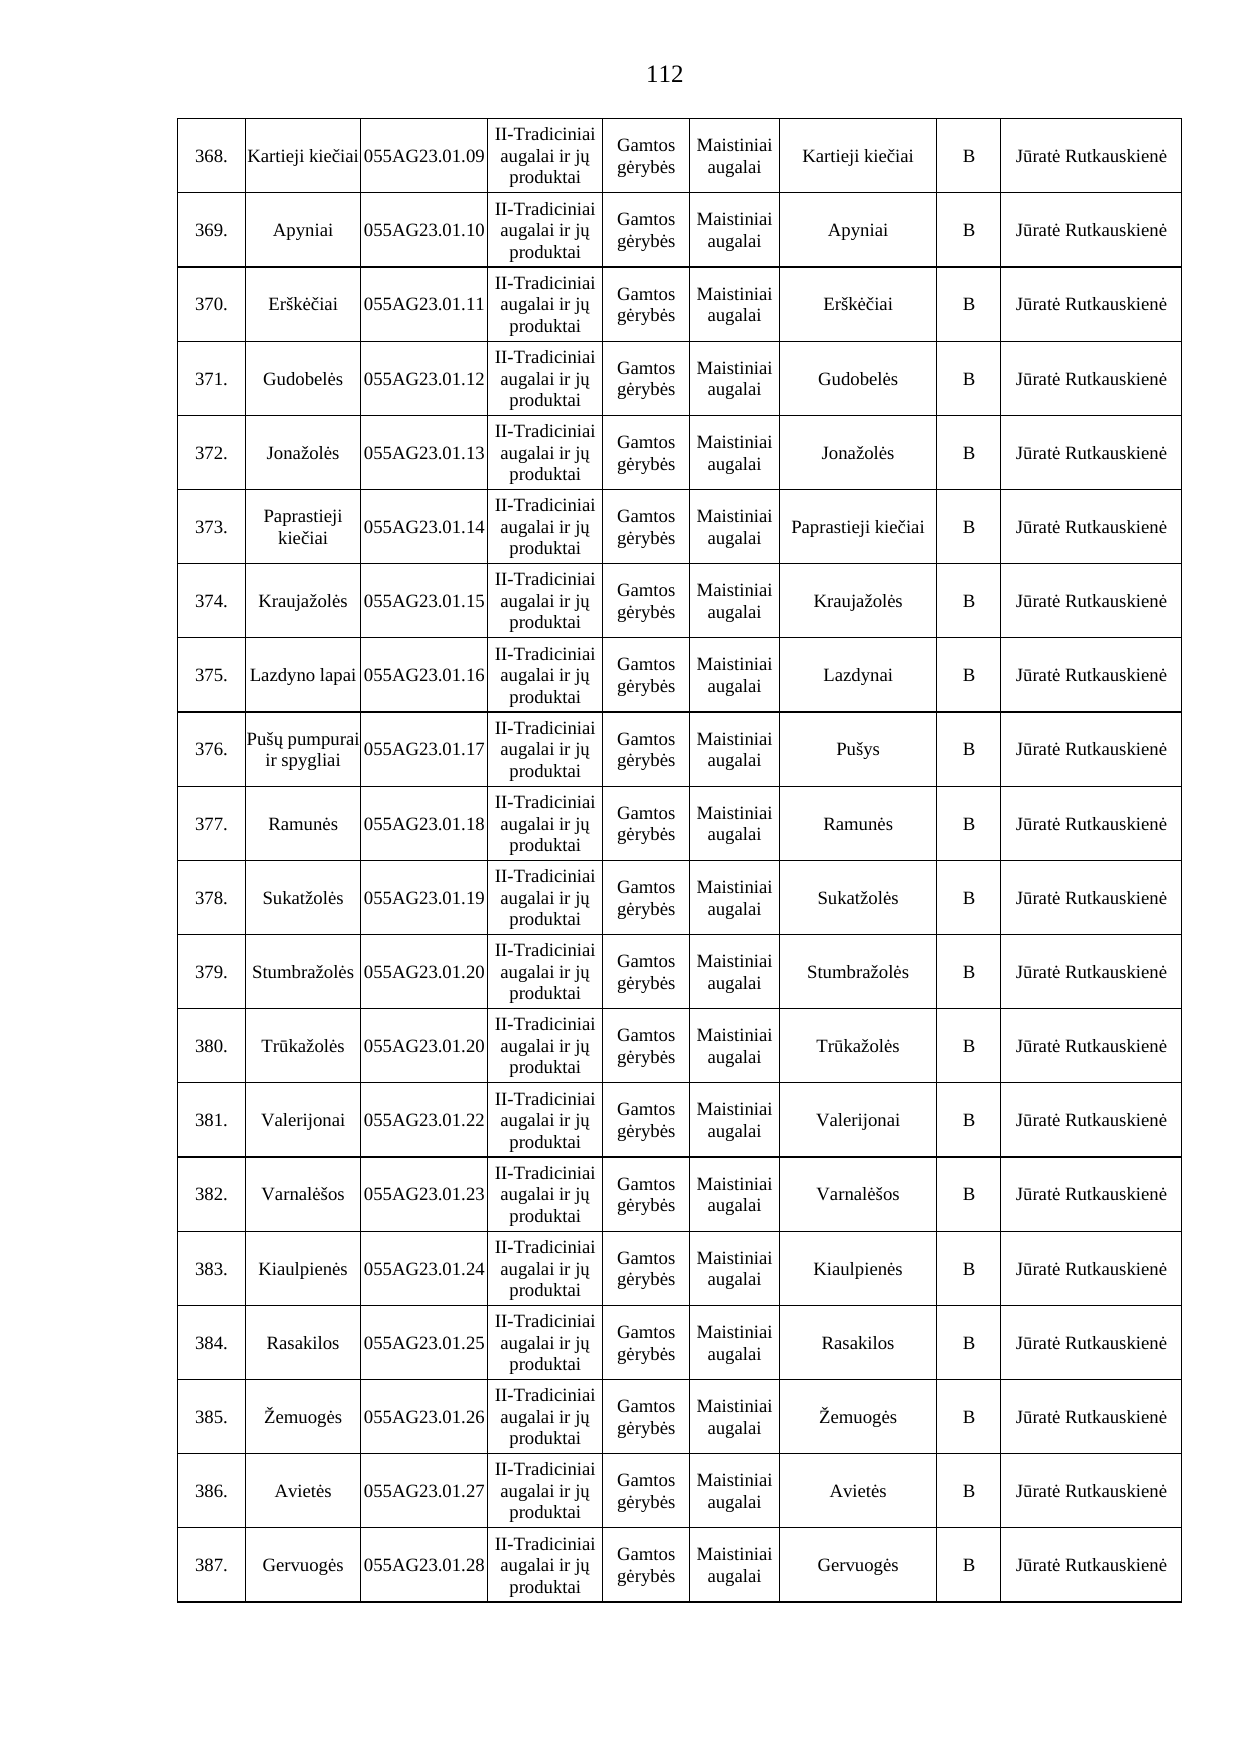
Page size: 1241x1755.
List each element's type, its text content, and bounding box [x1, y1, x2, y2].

table_cell Kiaulpienės [246, 1232, 360, 1305]
table_cell B [937, 861, 1000, 934]
table_cell 372. [178, 416, 245, 489]
table_cell Maistiniai augalai [690, 1528, 779, 1601]
table_cell 055AG23.01.27 [361, 1454, 487, 1527]
table_cell Gamtos gėrybės [603, 638, 689, 711]
table_cell II-Tradiciniai augalai ir jų produktai [488, 1380, 602, 1453]
table_cell Jūratė Rutkauskienė [1001, 268, 1181, 341]
table_cell II-Tradiciniai augalai ir jų produktai [488, 490, 602, 563]
table_cell Rasakilos [780, 1306, 936, 1379]
table_cell Gamtos gėrybės [603, 268, 689, 341]
table_cell Trūkažolės [246, 1009, 360, 1082]
table_cell II-Tradiciniai augalai ir jų produktai [488, 1083, 602, 1156]
table_cell Jūratė Rutkauskienė [1001, 638, 1181, 711]
table_cell B [937, 1528, 1000, 1601]
table_cell Maistiniai augalai [690, 342, 779, 415]
table_cell Jūratė Rutkauskienė [1001, 1083, 1181, 1156]
table_cell Erškėčiai [780, 268, 936, 341]
table_cell 376. [178, 713, 245, 786]
table_cell Valerijonai [780, 1083, 936, 1156]
table_cell Ramunės [246, 787, 360, 860]
table_cell II-Tradiciniai augalai ir jų produktai [488, 1232, 602, 1305]
table_cell 386. [178, 1454, 245, 1527]
table_cell Kartieji kiečiai [780, 119, 936, 192]
table_cell 055AG23.01.10 [361, 193, 487, 266]
table_cell 384. [178, 1306, 245, 1379]
table_cell Jonažolės [780, 416, 936, 489]
table_cell 371. [178, 342, 245, 415]
table_cell B [937, 1009, 1000, 1082]
table_cell Lazdynai [780, 638, 936, 711]
table_cell Kartieji kiečiai [246, 119, 360, 192]
table_cell 368. [178, 119, 245, 192]
table_cell Jūratė Rutkauskienė [1001, 342, 1181, 415]
table_cell Gamtos gėrybės [603, 935, 689, 1008]
table_cell 055AG23.01.25 [361, 1306, 487, 1379]
table_cell 055AG23.01.12 [361, 342, 487, 415]
table_cell II-Tradiciniai augalai ir jų produktai [488, 1158, 602, 1231]
table_cell 055AG23.01.13 [361, 416, 487, 489]
table_cell B [937, 490, 1000, 563]
table_cell 385. [178, 1380, 245, 1453]
table_cell B [937, 1232, 1000, 1305]
table_cell Jūratė Rutkauskienė [1001, 1232, 1181, 1305]
table_cell Gudobelės [780, 342, 936, 415]
table_cell B [937, 935, 1000, 1008]
table_cell Jonažolės [246, 416, 360, 489]
table_cell Gamtos gėrybės [603, 713, 689, 786]
table_cell Sukatžolės [780, 861, 936, 934]
table_cell 055AG23.01.18 [361, 787, 487, 860]
table_cell Stumbražolės [780, 935, 936, 1008]
table_cell Jūratė Rutkauskienė [1001, 1454, 1181, 1527]
table_cell 055AG23.01.28 [361, 1528, 487, 1601]
table_cell Jūratė Rutkauskienė [1001, 713, 1181, 786]
table_cell Gamtos gėrybės [603, 1083, 689, 1156]
table_cell Gamtos gėrybės [603, 1380, 689, 1453]
table_cell 377. [178, 787, 245, 860]
table_cell Gamtos gėrybės [603, 193, 689, 266]
table_cell II-Tradiciniai augalai ir jų produktai [488, 935, 602, 1008]
table_cell II-Tradiciniai augalai ir jų produktai [488, 193, 602, 266]
table_cell Jūratė Rutkauskienė [1001, 119, 1181, 192]
table_cell Varnalėšos [246, 1158, 360, 1231]
table_cell B [937, 713, 1000, 786]
table_cell 055AG23.01.22 [361, 1083, 487, 1156]
table_cell Jūratė Rutkauskienė [1001, 861, 1181, 934]
table_cell 055AG23.01.14 [361, 490, 487, 563]
table_cell Jūratė Rutkauskienė [1001, 564, 1181, 637]
table_cell Jūratė Rutkauskienė [1001, 935, 1181, 1008]
table_cell 375. [178, 638, 245, 711]
table_cell Gudobelės [246, 342, 360, 415]
table_cell B [937, 787, 1000, 860]
table_cell Jūratė Rutkauskienė [1001, 1158, 1181, 1231]
table_cell Gamtos gėrybės [603, 342, 689, 415]
table_cell Rasakilos [246, 1306, 360, 1379]
table_cell Maistiniai augalai [690, 416, 779, 489]
table_cell Apyniai [780, 193, 936, 266]
table_cell Paprastieji kiečiai [780, 490, 936, 563]
table_cell II-Tradiciniai augalai ir jų produktai [488, 861, 602, 934]
table_cell Maistiniai augalai [690, 193, 779, 266]
table_cell Ramunės [780, 787, 936, 860]
table_cell Jūratė Rutkauskienė [1001, 1528, 1181, 1601]
table_cell B [937, 1083, 1000, 1156]
table_cell 382. [178, 1158, 245, 1231]
table_cell Maistiniai augalai [690, 1454, 779, 1527]
table_cell Jūratė Rutkauskienė [1001, 416, 1181, 489]
table_cell II-Tradiciniai augalai ir jų produktai [488, 564, 602, 637]
table_cell B [937, 564, 1000, 637]
table_cell Žemuogės [246, 1380, 360, 1453]
table_cell Jūratė Rutkauskienė [1001, 193, 1181, 266]
table_cell B [937, 416, 1000, 489]
table_cell 378. [178, 861, 245, 934]
table_cell Maistiniai augalai [690, 1158, 779, 1231]
table_cell Varnalėšos [780, 1158, 936, 1231]
table_cell 055AG23.01.20 [361, 935, 487, 1008]
table_cell Jūratė Rutkauskienė [1001, 1306, 1181, 1379]
table_cell Jūratė Rutkauskienė [1001, 1009, 1181, 1082]
table_cell 055AG23.01.19 [361, 861, 487, 934]
table_cell Gervuogės [246, 1528, 360, 1601]
table_cell Maistiniai augalai [690, 713, 779, 786]
table_cell 379. [178, 935, 245, 1008]
table_cell Gervuogės [780, 1528, 936, 1601]
table_cell Maistiniai augalai [690, 861, 779, 934]
table_cell Jūratė Rutkauskienė [1001, 787, 1181, 860]
table_cell II-Tradiciniai augalai ir jų produktai [488, 416, 602, 489]
table_cell Lazdyno lapai [246, 638, 360, 711]
table_cell Jūratė Rutkauskienė [1001, 490, 1181, 563]
table_cell Maistiniai augalai [690, 1232, 779, 1305]
table_cell Maistiniai augalai [690, 268, 779, 341]
table_cell 370. [178, 268, 245, 341]
table_cell Gamtos gėrybės [603, 1454, 689, 1527]
table_cell Kiaulpienės [780, 1232, 936, 1305]
table_cell 055AG23.01.26 [361, 1380, 487, 1453]
table_cell Maistiniai augalai [690, 119, 779, 192]
table_cell Avietės [246, 1454, 360, 1527]
table_cell Gamtos gėrybės [603, 490, 689, 563]
table_cell Maistiniai augalai [690, 1009, 779, 1082]
table_cell Kraujažolės [246, 564, 360, 637]
table_cell Pušys [780, 713, 936, 786]
table_cell Maistiniai augalai [690, 787, 779, 860]
table_cell B [937, 1380, 1000, 1453]
table_cell Žemuogės [780, 1380, 936, 1453]
table_cell Gamtos gėrybės [603, 1009, 689, 1082]
table_cell 055AG23.01.15 [361, 564, 487, 637]
table_cell Sukatžolės [246, 861, 360, 934]
table_cell B [937, 1158, 1000, 1231]
table_cell 369. [178, 193, 245, 266]
table_cell 387. [178, 1528, 245, 1601]
table_cell B [937, 1454, 1000, 1527]
table_cell 383. [178, 1232, 245, 1305]
table_cell II-Tradiciniai augalai ir jų produktai [488, 713, 602, 786]
table_cell II-Tradiciniai augalai ir jų produktai [488, 1454, 602, 1527]
table_cell Jūratė Rutkauskienė [1001, 1380, 1181, 1453]
table_cell 055AG23.01.09 [361, 119, 487, 192]
table_cell B [937, 638, 1000, 711]
table_cell 374. [178, 564, 245, 637]
table_cell Trūkažolės [780, 1009, 936, 1082]
table_cell Gamtos gėrybės [603, 787, 689, 860]
table_cell B [937, 342, 1000, 415]
table_cell Maistiniai augalai [690, 1083, 779, 1156]
table_cell II-Tradiciniai augalai ir jų produktai [488, 1306, 602, 1379]
table_cell Gamtos gėrybės [603, 861, 689, 934]
table_cell II-Tradiciniai augalai ir jų produktai [488, 268, 602, 341]
table_cell Gamtos gėrybės [603, 564, 689, 637]
table_cell Maistiniai augalai [690, 490, 779, 563]
table_cell II-Tradiciniai augalai ir jų produktai [488, 1528, 602, 1601]
table_cell Maistiniai augalai [690, 1380, 779, 1453]
table_cell Valerijonai [246, 1083, 360, 1156]
table_cell Apyniai [246, 193, 360, 266]
table_cell 055AG23.01.23 [361, 1158, 487, 1231]
table_cell Gamtos gėrybės [603, 1528, 689, 1601]
table_cell B [937, 119, 1000, 192]
table_cell 055AG23.01.16 [361, 638, 487, 711]
table_cell Stumbražolės [246, 935, 360, 1008]
table_cell II-Tradiciniai augalai ir jų produktai [488, 1009, 602, 1082]
table_cell Gamtos gėrybės [603, 1232, 689, 1305]
table_cell 373. [178, 490, 245, 563]
table_cell II-Tradiciniai augalai ir jų produktai [488, 787, 602, 860]
table_cell 055AG23.01.17 [361, 713, 487, 786]
table_cell Gamtos gėrybės [603, 1306, 689, 1379]
table_cell II-Tradiciniai augalai ir jų produktai [488, 638, 602, 711]
table_cell Kraujažolės [780, 564, 936, 637]
table_cell Gamtos gėrybės [603, 119, 689, 192]
table_cell II-Tradiciniai augalai ir jų produktai [488, 119, 602, 192]
table_cell B [937, 268, 1000, 341]
table_cell Maistiniai augalai [690, 638, 779, 711]
table_cell Gamtos gėrybės [603, 1158, 689, 1231]
table_cell Maistiniai augalai [690, 564, 779, 637]
table_cell Avietės [780, 1454, 936, 1527]
table_cell B [937, 193, 1000, 266]
table_cell Paprastieji kiečiai [246, 490, 360, 563]
table_cell 381. [178, 1083, 245, 1156]
table_cell Erškėčiai [246, 268, 360, 341]
table_cell Gamtos gėrybės [603, 416, 689, 489]
table_cell Maistiniai augalai [690, 1306, 779, 1379]
table_cell II-Tradiciniai augalai ir jų produktai [488, 342, 602, 415]
table_cell 055AG23.01.24 [361, 1232, 487, 1305]
table_cell Pušų pumpurai ir spygliai [246, 713, 360, 786]
table_cell Maistiniai augalai [690, 935, 779, 1008]
table_cell 055AG23.01.11 [361, 268, 487, 341]
table_cell 380. [178, 1009, 245, 1082]
table_cell 055AG23.01.20 [361, 1009, 487, 1082]
table_cell B [937, 1306, 1000, 1379]
